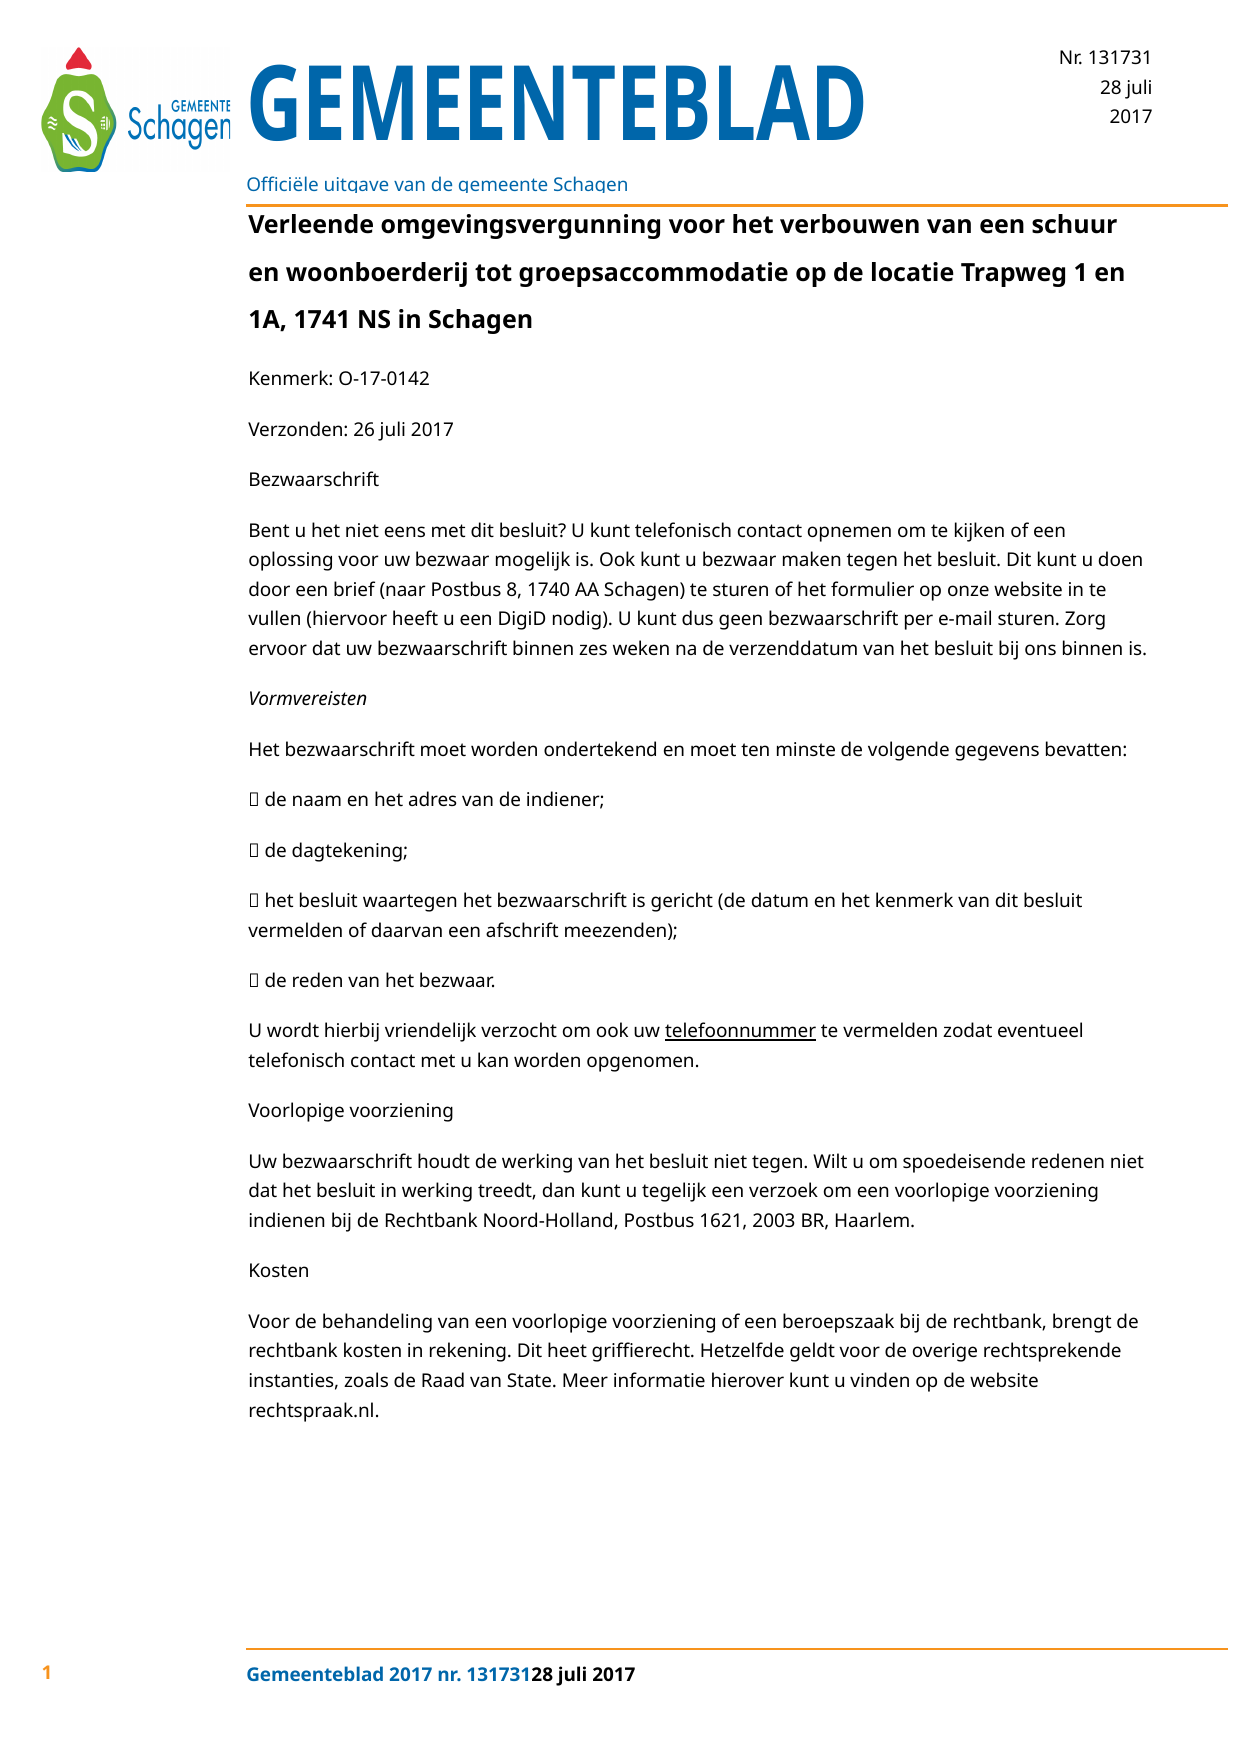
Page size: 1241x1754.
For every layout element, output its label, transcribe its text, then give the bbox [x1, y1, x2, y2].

text  de naam en het adres van de indiener; [248, 786, 1152, 812]
text Kenmerk: O-17-0142 [248, 366, 1152, 391]
text Verzonden: 26 juli 2017 [248, 416, 1152, 442]
text U wordt hierbij vriendelijk verzocht om ook uw telefoonnummer te vermelden zodat eventueel telefonisch contact met u kan worden opgenomen. [248, 1018, 1152, 1073]
text Bezwaarschrift [248, 466, 1152, 492]
text Voor de behandeling van een voorlopige voorziening of een beroepszaak bij de rechtbank, brengt de rechtbank kosten in rekening. Dit heet griffierecht. Hetzelfde geldt voor de overige rechtsprekende instanties, zoals de Raad van State. Meer informatie hierover kunt u vinden op de website rechtspraak.nl. [248, 1308, 1152, 1422]
text  de reden van het bezwaar. [248, 967, 1152, 993]
text Bent u het niet eens met dit besluit? U kunt telefonisch contact opnemen om te kijken of een oplossing voor uw bezwaar mogelijk is. Ook kunt u bezwaar maken tegen het besluit. Dit kunt u doen door een brief (naar Postbus 8, 1740 AA Schagen) te sturen of het formulier op onze website in te vullen (hiervoor heeft u een DigiD nodig). U kunt dus geen bezwaarschrift per e-mail sturen. Zorg ervoor dat uw bezwaarschrift binnen zes weken na de verzenddatum van het besluit bij ons binnen is. [248, 517, 1152, 661]
picture [41, 47, 231, 172]
text Vormvereisten [248, 686, 1152, 711]
text Verleende omgevingsvergunning voor het verbouwen van een schuur en woonboerderij tot groepsaccommodatie op de locatie Trapweg 1 en 1A, 1741 NS in Schagen [248, 207, 1152, 336]
text Het bezwaarschrift moet worden ondertekend en moet ten minste de volgende gegevens bevatten: [248, 736, 1152, 762]
text  het besluit waartegen het bezwaarschrift is gericht (de datum en het kenmerk van dit besluit vermelden of daarvan een afschrift meezenden); [248, 887, 1152, 942]
text Voorlopige voorziening [248, 1098, 1152, 1123]
text Uw bezwaarschrift houdt de werking van het besluit niet tegen. Wilt u om spoedeisende redenen niet dat het besluit in werking treedt, dan kunt u tegelijk een verzoek om een voorlopige voorziening indienen bij de Rechtbank Noord-Holland, Postbus 1621, 2003 BR, Haarlem. [248, 1148, 1152, 1233]
text  de dagtekening; [248, 837, 1152, 862]
text Kosten [248, 1258, 1152, 1283]
